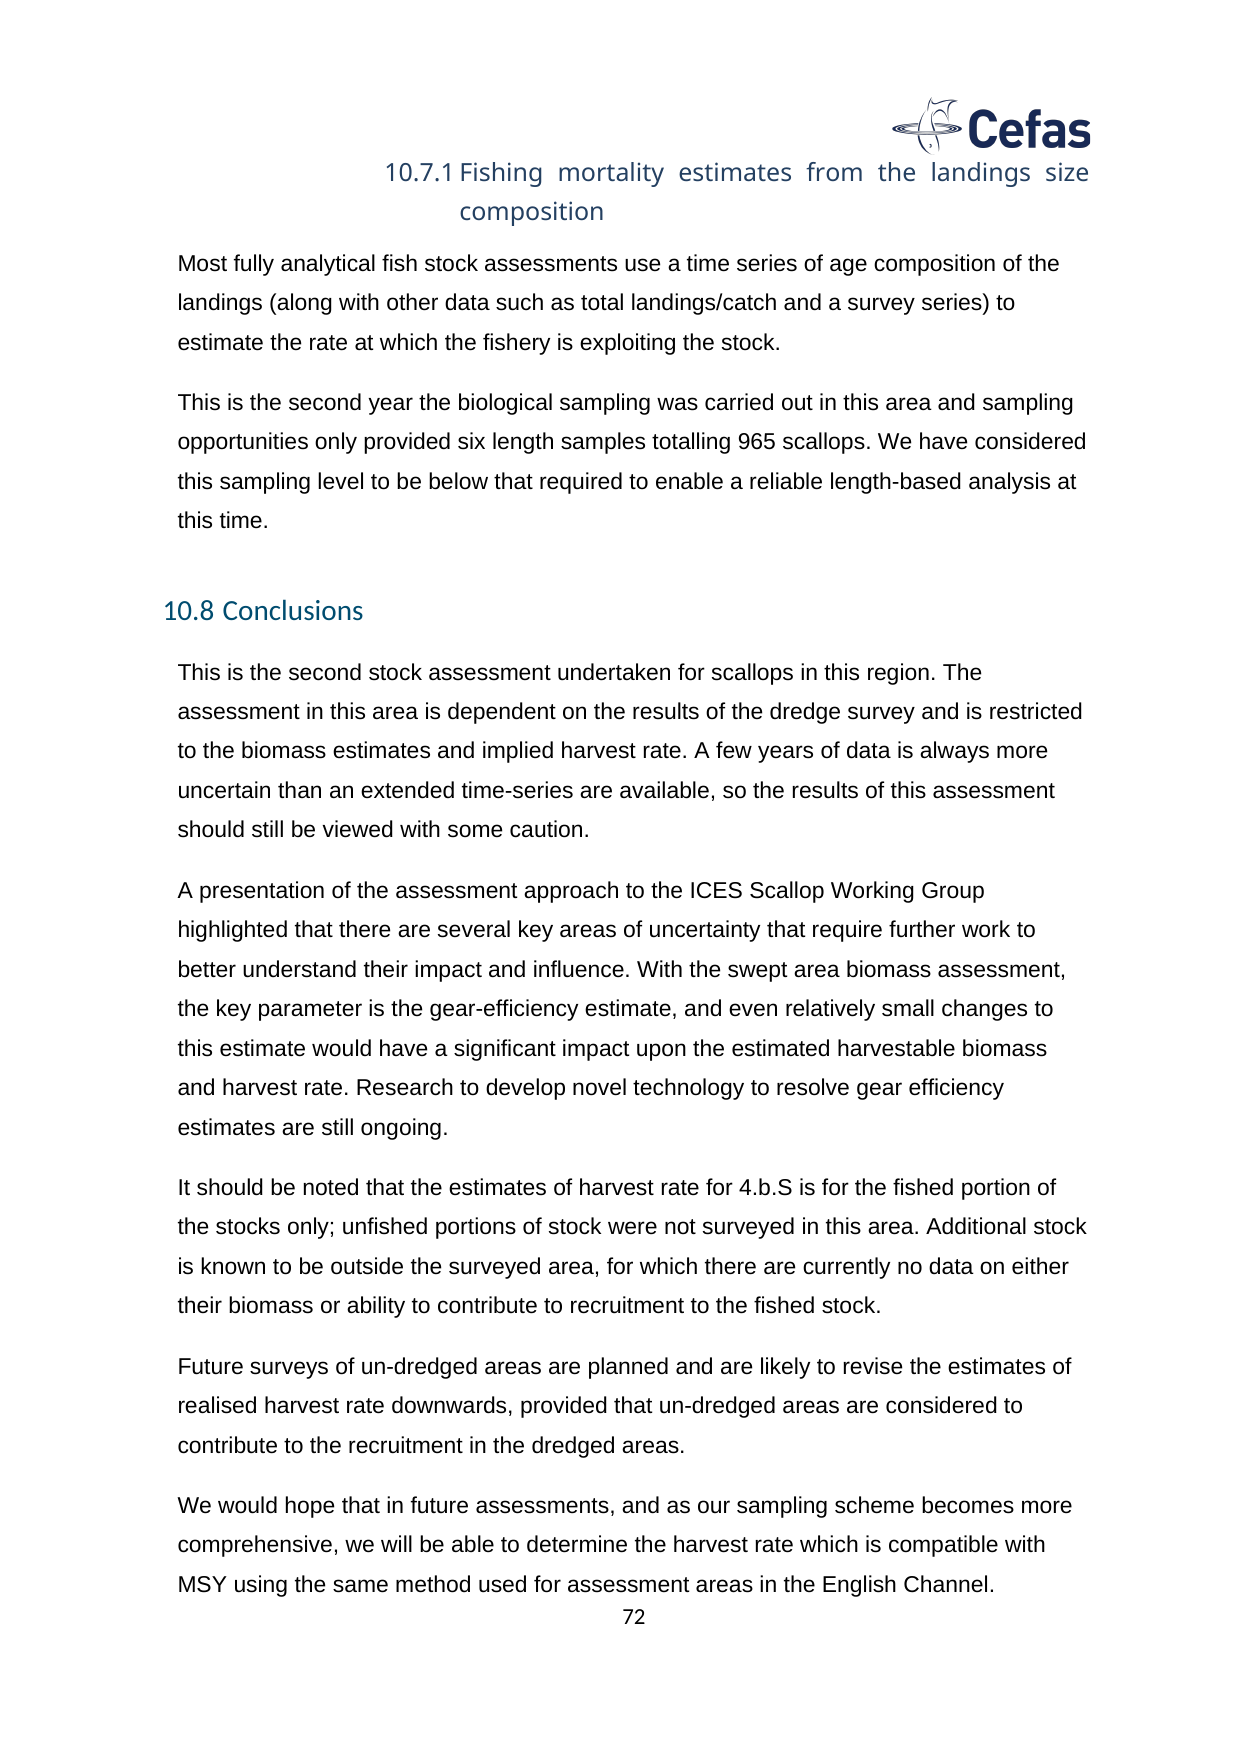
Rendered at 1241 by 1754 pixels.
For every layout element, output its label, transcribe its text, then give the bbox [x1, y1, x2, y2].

subtitle Fishing mortality estimates from the landings size composition [384, 154, 1090, 228]
text Future surveys of un-dredged areas are planned and are likely to revise the estimates of realised harvest rate downwards, provided that un-dredged areas are considered to contribute to the recruitment in the dredged areas. [177, 1353, 1090, 1458]
subtitle Conclusions [162, 592, 1090, 628]
text A presentation of the assessment approach to the ICES Scallop Working Group highlighted that there are several key areas of uncertainty that require further work to better understand their impact and influence. With the swept area biomass assessment, the key parameter is the gear-efficiency estimate, and even relatively small changes to this estimate would have a significant impact upon the estimated harvestable biomass and harvest rate. Research to develop novel technology to resolve gear efficiency estimates are still ongoing. [177, 877, 1090, 1140]
text This is the second stock assessment undertaken for scallops in this region. The assessment in this area is dependent on the results of the dredge survey and is restricted to the biomass estimates and implied harvest rate. A few years of data is always more uncertain than an extended time-series are available, so the results of this assessment should still be viewed with some caution. [177, 658, 1090, 843]
text This is the second year the biological sampling was carried out in this area and sampling opportunities only provided six length samples totalling 965 scallops. We have considered this sampling level to be below that required to enable a reliable length-based analysis at this time. [177, 389, 1090, 533]
text It should be noted that the estimates of harvest rate for 4.b.S is for the fished portion of the stocks only; unfished portions of stock were not surveyed in this area. Additional stock is known to be outside the surveyed area, for which there are currently no data on either their biomass or ability to contribute to recruitment to the fished stock. [177, 1174, 1090, 1319]
text Most fully analytical fish stock assessments use a time series of age composition of the landings (along with other data such as total landings/catch and a survey series) to estimate the rate at which the fishery is exploiting the stock. [177, 249, 1090, 355]
text We would hope that in future assessments, and as our sampling scheme becomes more comprehensive, we will be able to determine the harvest rate which is compatible with MSY using the same method used for assessment areas in the English Channel. [177, 1492, 1090, 1597]
